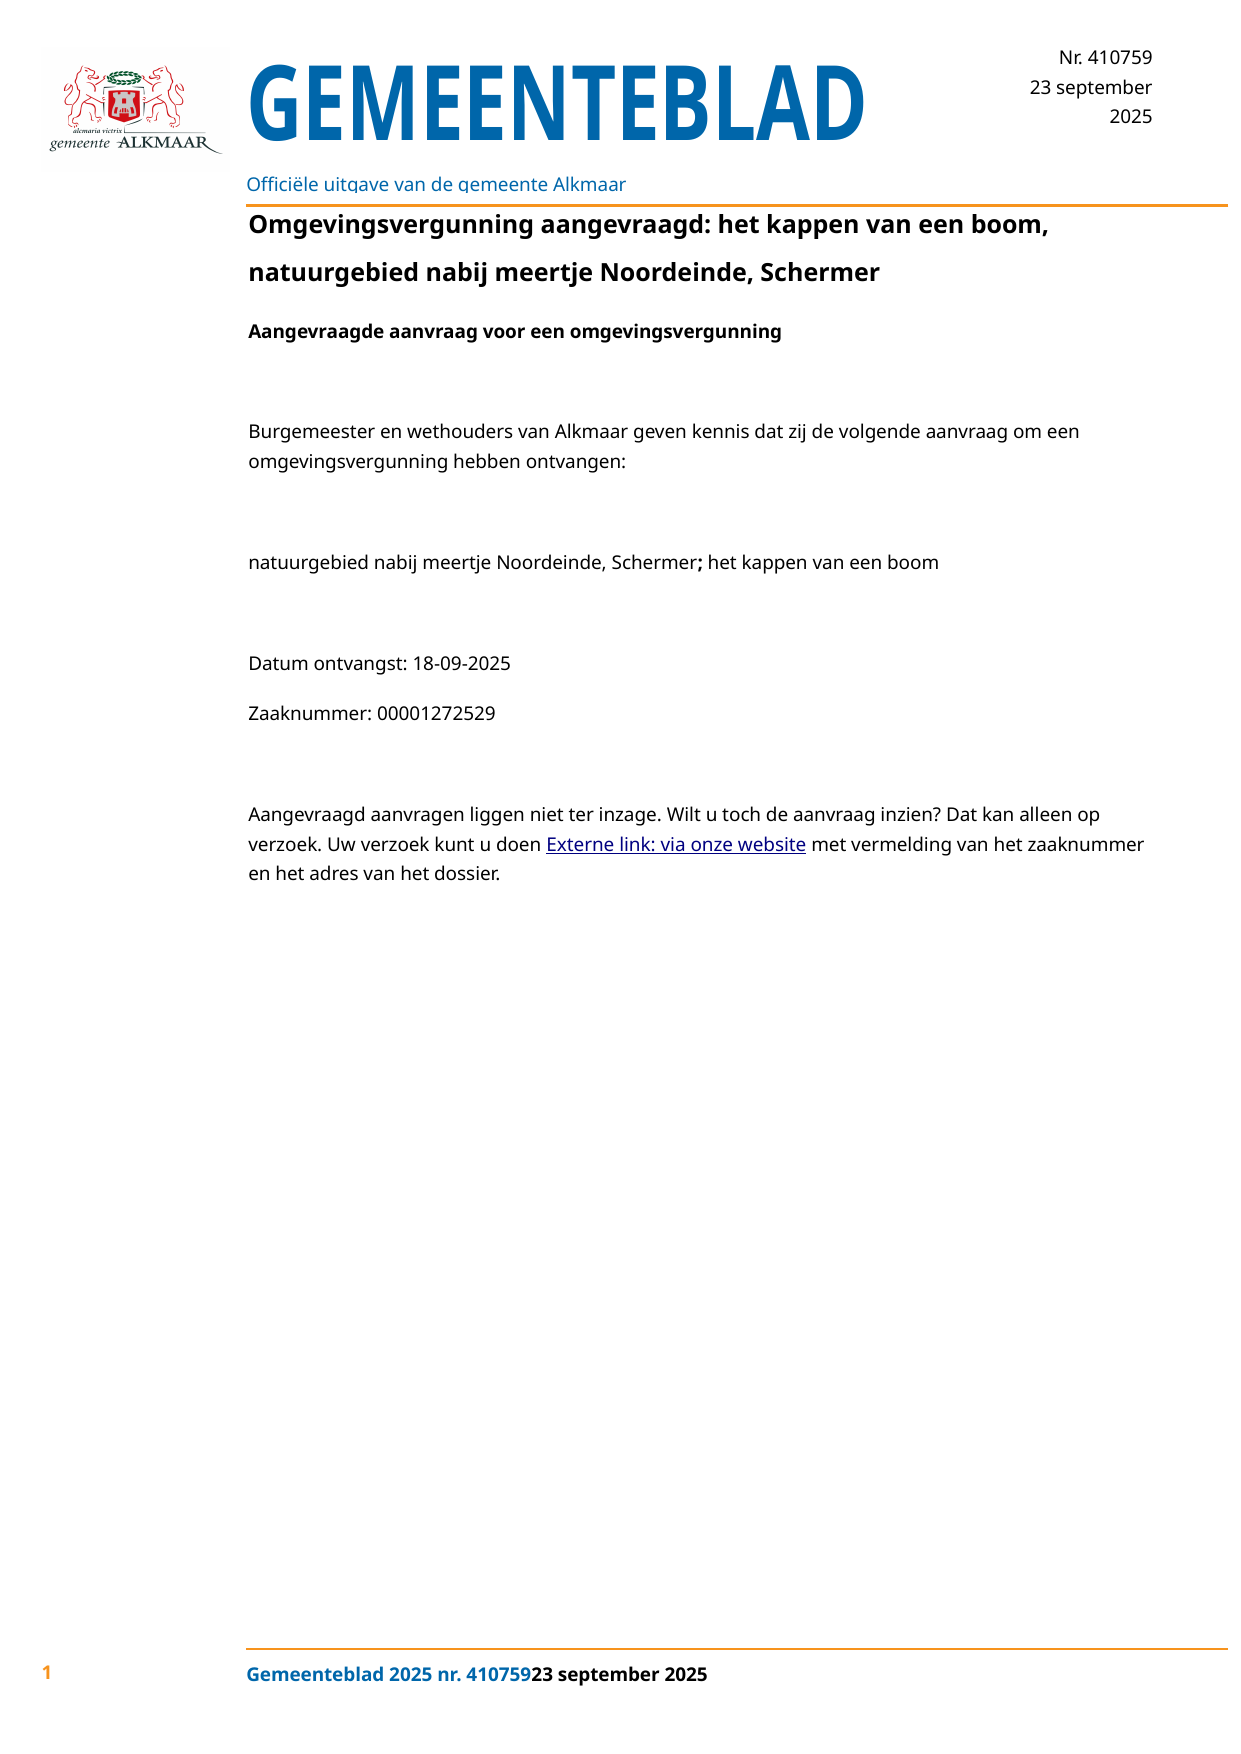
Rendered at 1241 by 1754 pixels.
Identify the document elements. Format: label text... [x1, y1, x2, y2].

text Aangevraagd aanvragen liggen niet ter inzage. Wilt u toch de aanvraag inzien? Dat kan alleen op verzoek. Uw verzoek kunt u doen Externe link: via onze website met vermelding van het zaaknummer en het adres van het dossier. [248, 801, 1152, 886]
picture [41, 47, 231, 172]
text Datum ontvangst: 18-09-2025 [248, 650, 1152, 676]
text Burgemeester en wethouders van Alkmaar geven kennis dat zij de volgende aanvraag om een omgevingsvergunning hebben ontvangen: [248, 419, 1152, 474]
text Aangevraagde aanvraag voor een omgevingsvergunning [248, 318, 1152, 344]
text natuurgebied nabij meertje Noordeinde, Schermer; het kappen van een boom [248, 549, 1152, 575]
text Zaaknummer: 00001272529 [248, 700, 1152, 726]
text Omgevingsvergunning aangevraagd: het kappen van een boom, natuurgebied nabij meertje Noordeinde, Schermer [248, 207, 1152, 288]
